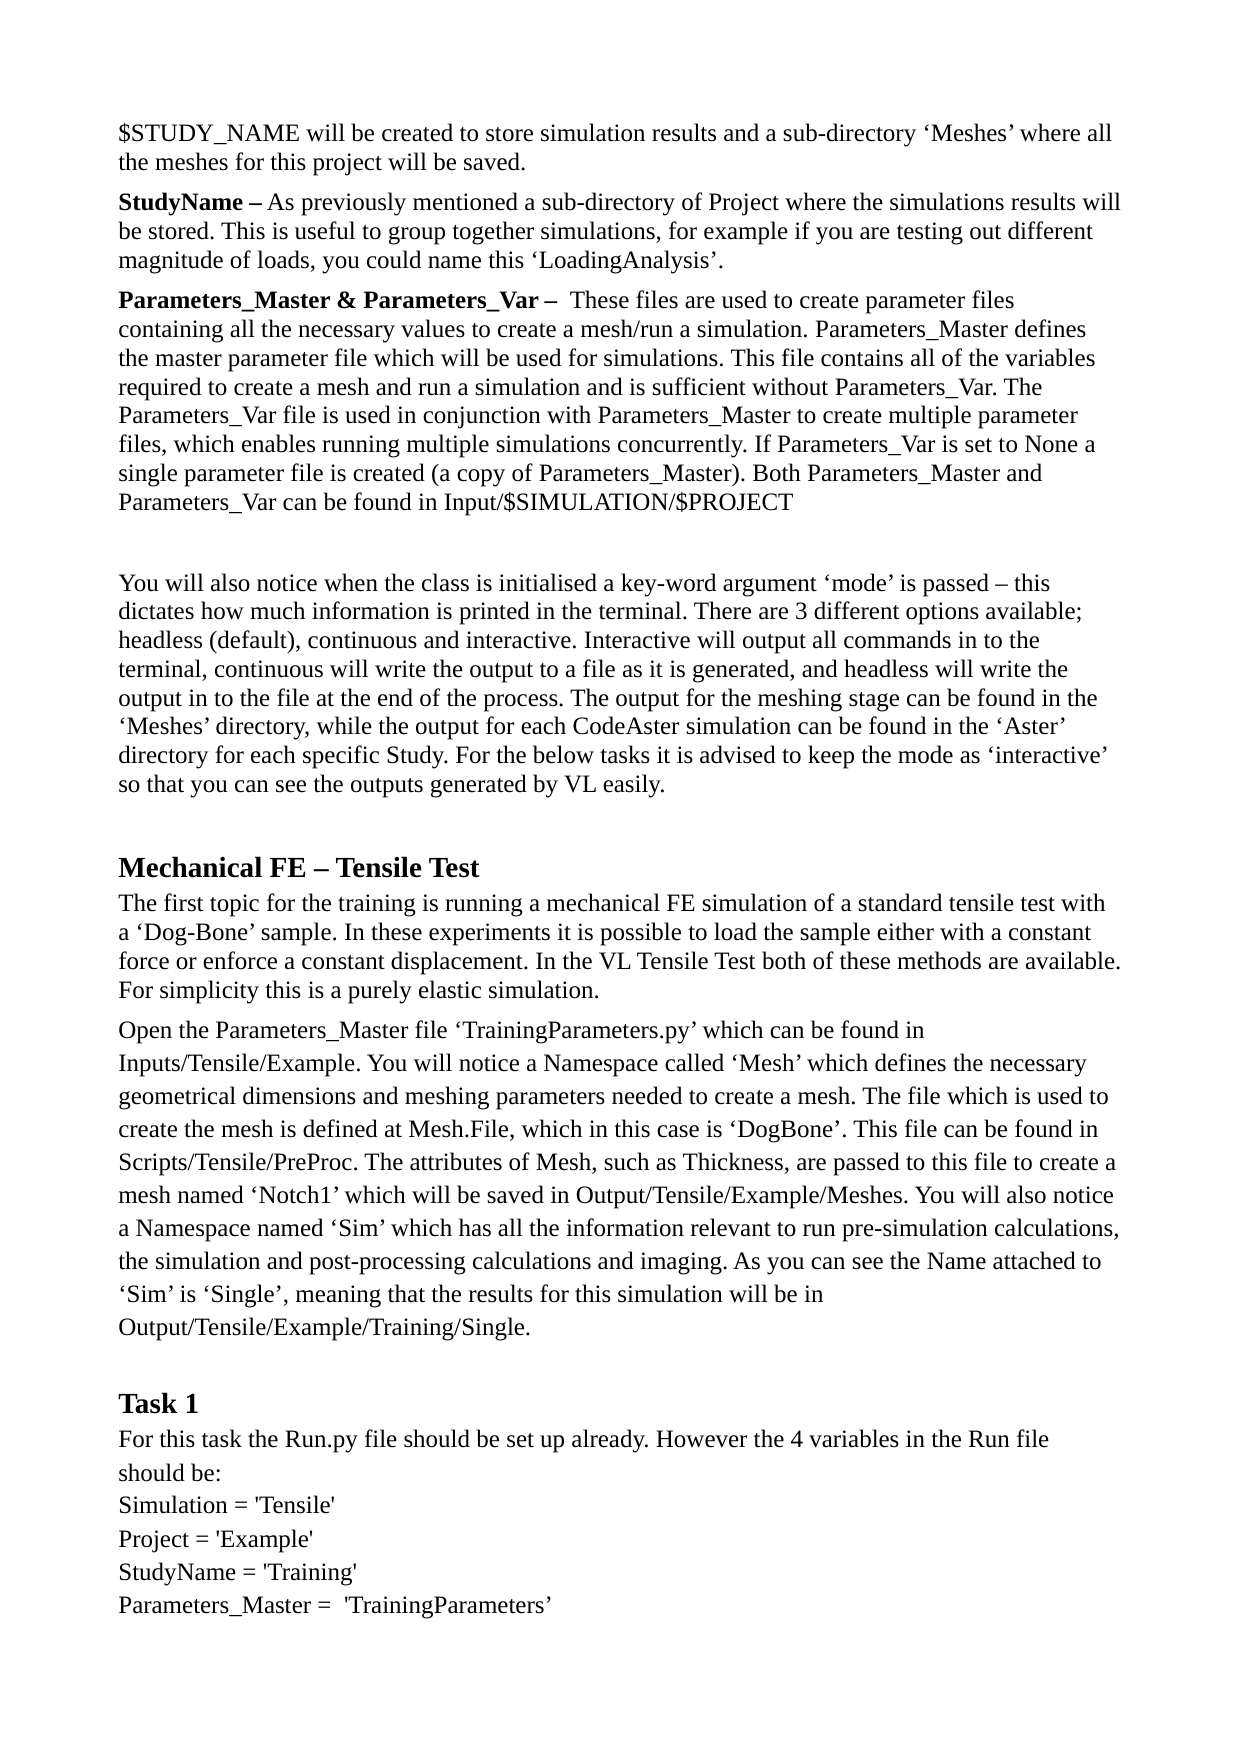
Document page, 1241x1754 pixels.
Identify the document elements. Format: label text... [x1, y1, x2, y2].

text StudyName = 'Training' [118, 1557, 1122, 1585]
text Open the Parameters_Master file ‘TrainingParameters.py’ which can be found in Inputs/Tensile/Example. You will notice a Namespace called ‘Mesh’ which defines the necessary geometrical dimensions and meshing parameters needed to create a mesh. The file which is used to create the mesh is defined at Mesh.File, which in this case is ‘DogBone’. This file can be found in Scripts/Tensile/PreProc. The attributes of Mesh, such as Thickness, are passed to this file to create a mesh named ‘Notch1’ which will be saved in Output/Tensile/Example/Meshes. You will also notice a Namespace named ‘Sim’ which has all the information relevant to run pre-simulation calculations, the simulation and post-processing calculations and imaging. As you can see the Name attached to ‘Sim’ is ‘Single’, meaning that the results for this simulation will be in Output/Tensile/Example/Training/Single. [118, 1015, 1122, 1341]
text StudyName – As previously mentioned a sub-directory of Project where the simulations results will be stored. This is useful to group together simulations, for example if you are testing out different magnitude of loads, you could name this ‘LoadingAnalysis’. [118, 187, 1122, 274]
text The first topic for the training is running a mechanical FE simulation of a standard tensile test with a ‘Dog-Bone’ sample. In these experiments it is possible to load the sample either with a constant force or enforce a constant displacement. In the VL Tensile Test both of these methods are available. For simplicity this is a purely elastic simulation. [118, 888, 1122, 1003]
text For this task the Run.py file should be set up already. However the 4 variables in the Run file should be: [118, 1424, 1122, 1486]
text Simulation = 'Tensile' [118, 1491, 1122, 1519]
text Project = 'Example' [118, 1524, 1122, 1552]
text Parameters_Master = 'TrainingParameters’ [118, 1590, 1122, 1618]
text You will also notice when the class is initialised a key-word argument ‘mode’ is passed – this dictates how much information is printed in the terminal. There are 3 different options available; headless (default), continuous and interactive. Interactive will output all commands in to the terminal, continuous will write the output to a file as it is generated, and headless will write the output in to the file at the end of the process. The output for the meshing stage can be found in the ‘Meshes’ directory, while the output for each CodeAster simulation can be found in the ‘Aster’ directory for each specific Study. For the below tasks it is advised to keep the mode as ‘interactive’ so that you can see the outputs generated by VL easily. [118, 568, 1122, 798]
text Mechanical FE – Tensile Test [118, 850, 1122, 883]
text Parameters_Master & Parameters_Var – These files are used to create parameter files containing all the necessary values to create a mesh/run a simulation. Parameters_Master defines the master parameter file which will be used for simulations. This file contains all of the variables required to create a mesh and run a simulation and is sufficient without Parameters_Var. The Parameters_Var file is used in conjunction with Parameters_Master to create multiple parameter files, which enables running multiple simulations concurrently. If Parameters_Var is set to None a single parameter file is created (a copy of Parameters_Master). Both Parameters_Master and Parameters_Var can be found in Input/$SIMULATION/$PROJECT [118, 285, 1122, 515]
text $STUDY_NAME will be created to store simulation results and a sub-directory ‘Meshes’ where all the meshes for this project will be saved. [118, 118, 1122, 176]
text Task 1 [118, 1386, 1122, 1419]
